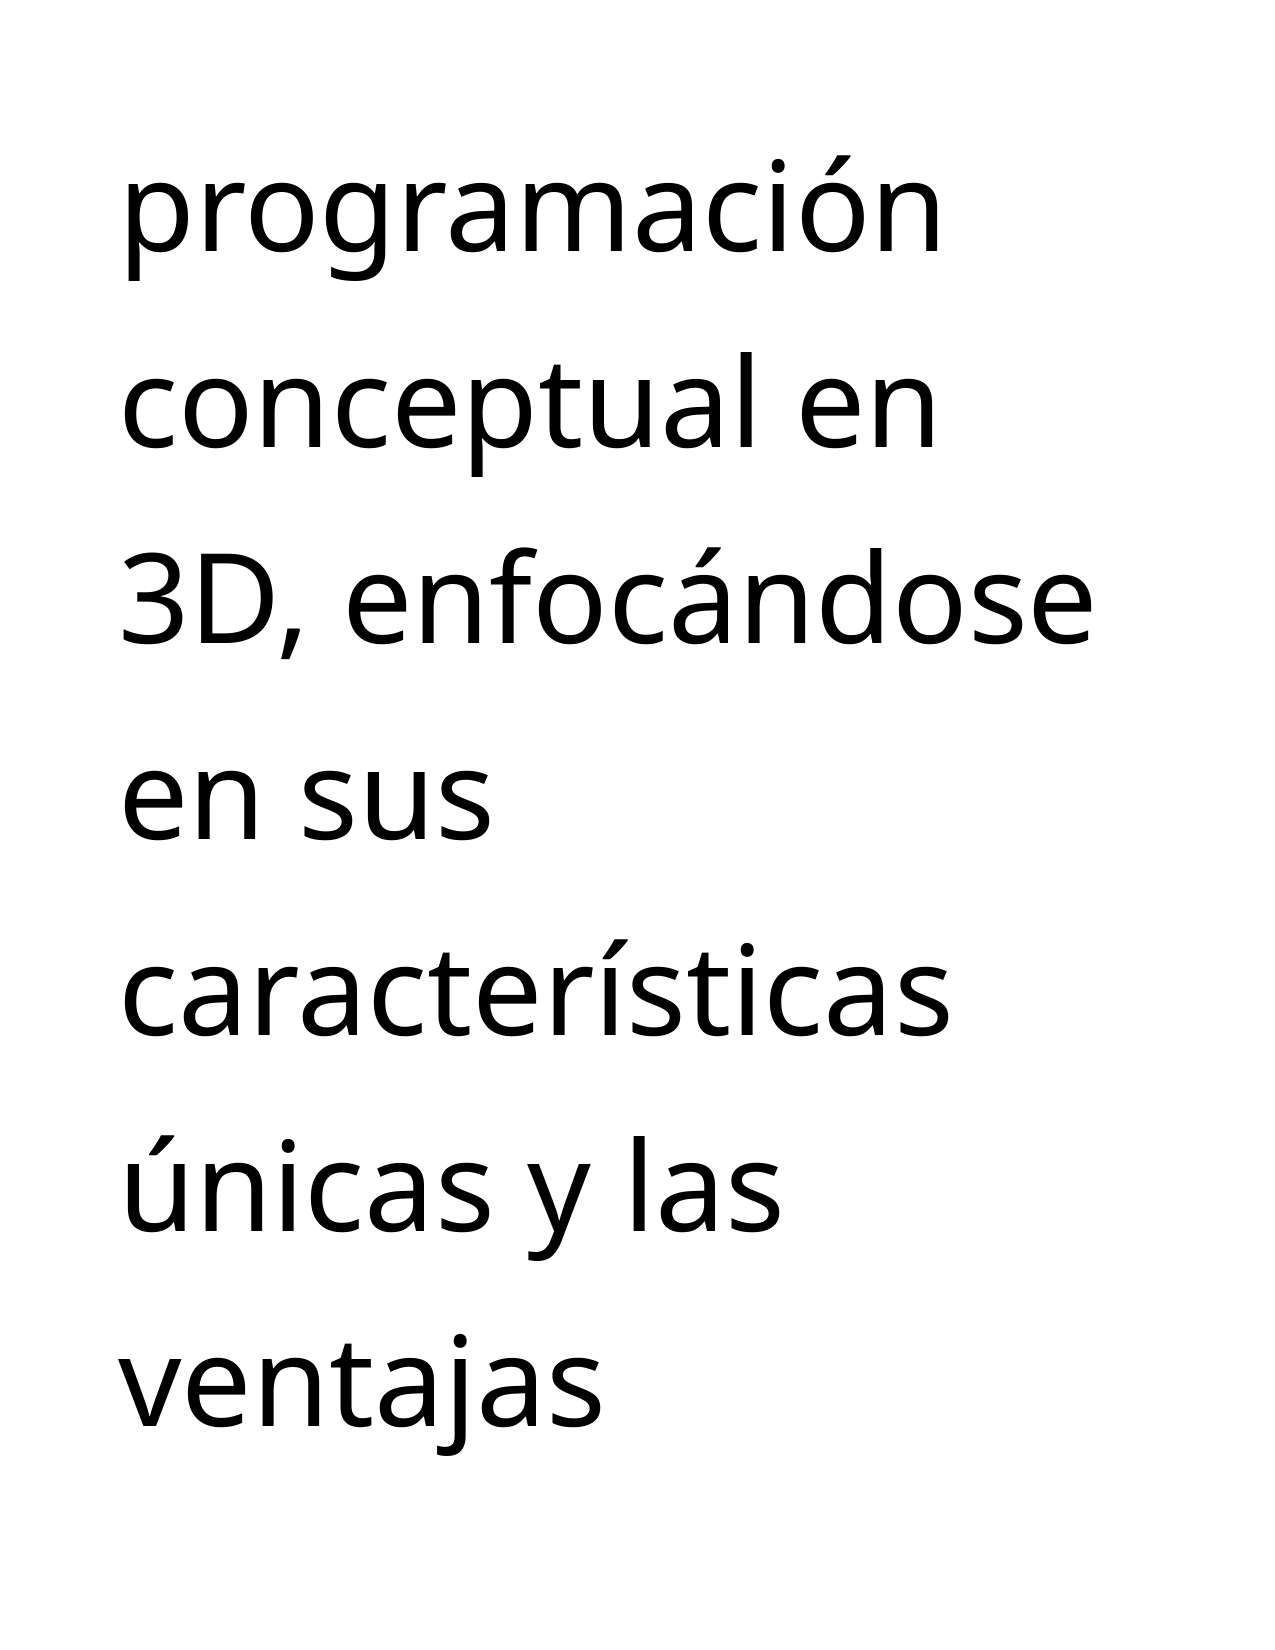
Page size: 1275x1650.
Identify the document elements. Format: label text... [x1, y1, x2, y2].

text programación conceptual en 3D, enfocándose en sus características únicas y las ventajas [118, 118, 1157, 1463]
